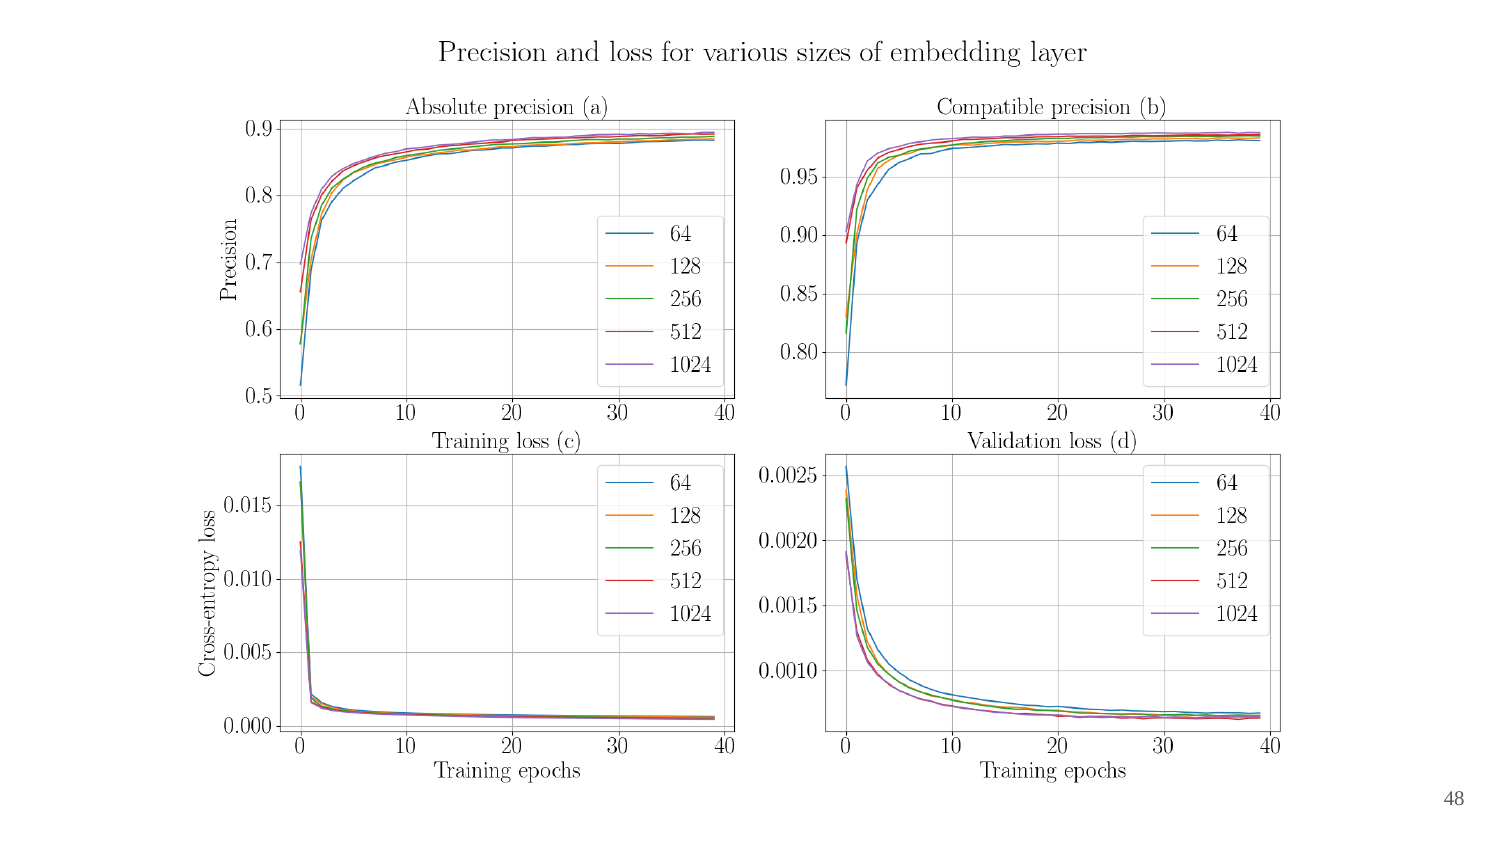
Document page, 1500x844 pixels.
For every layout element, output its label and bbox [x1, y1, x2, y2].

slide_number [1389, 764, 1480, 830]
picture [118, 24, 1409, 819]
